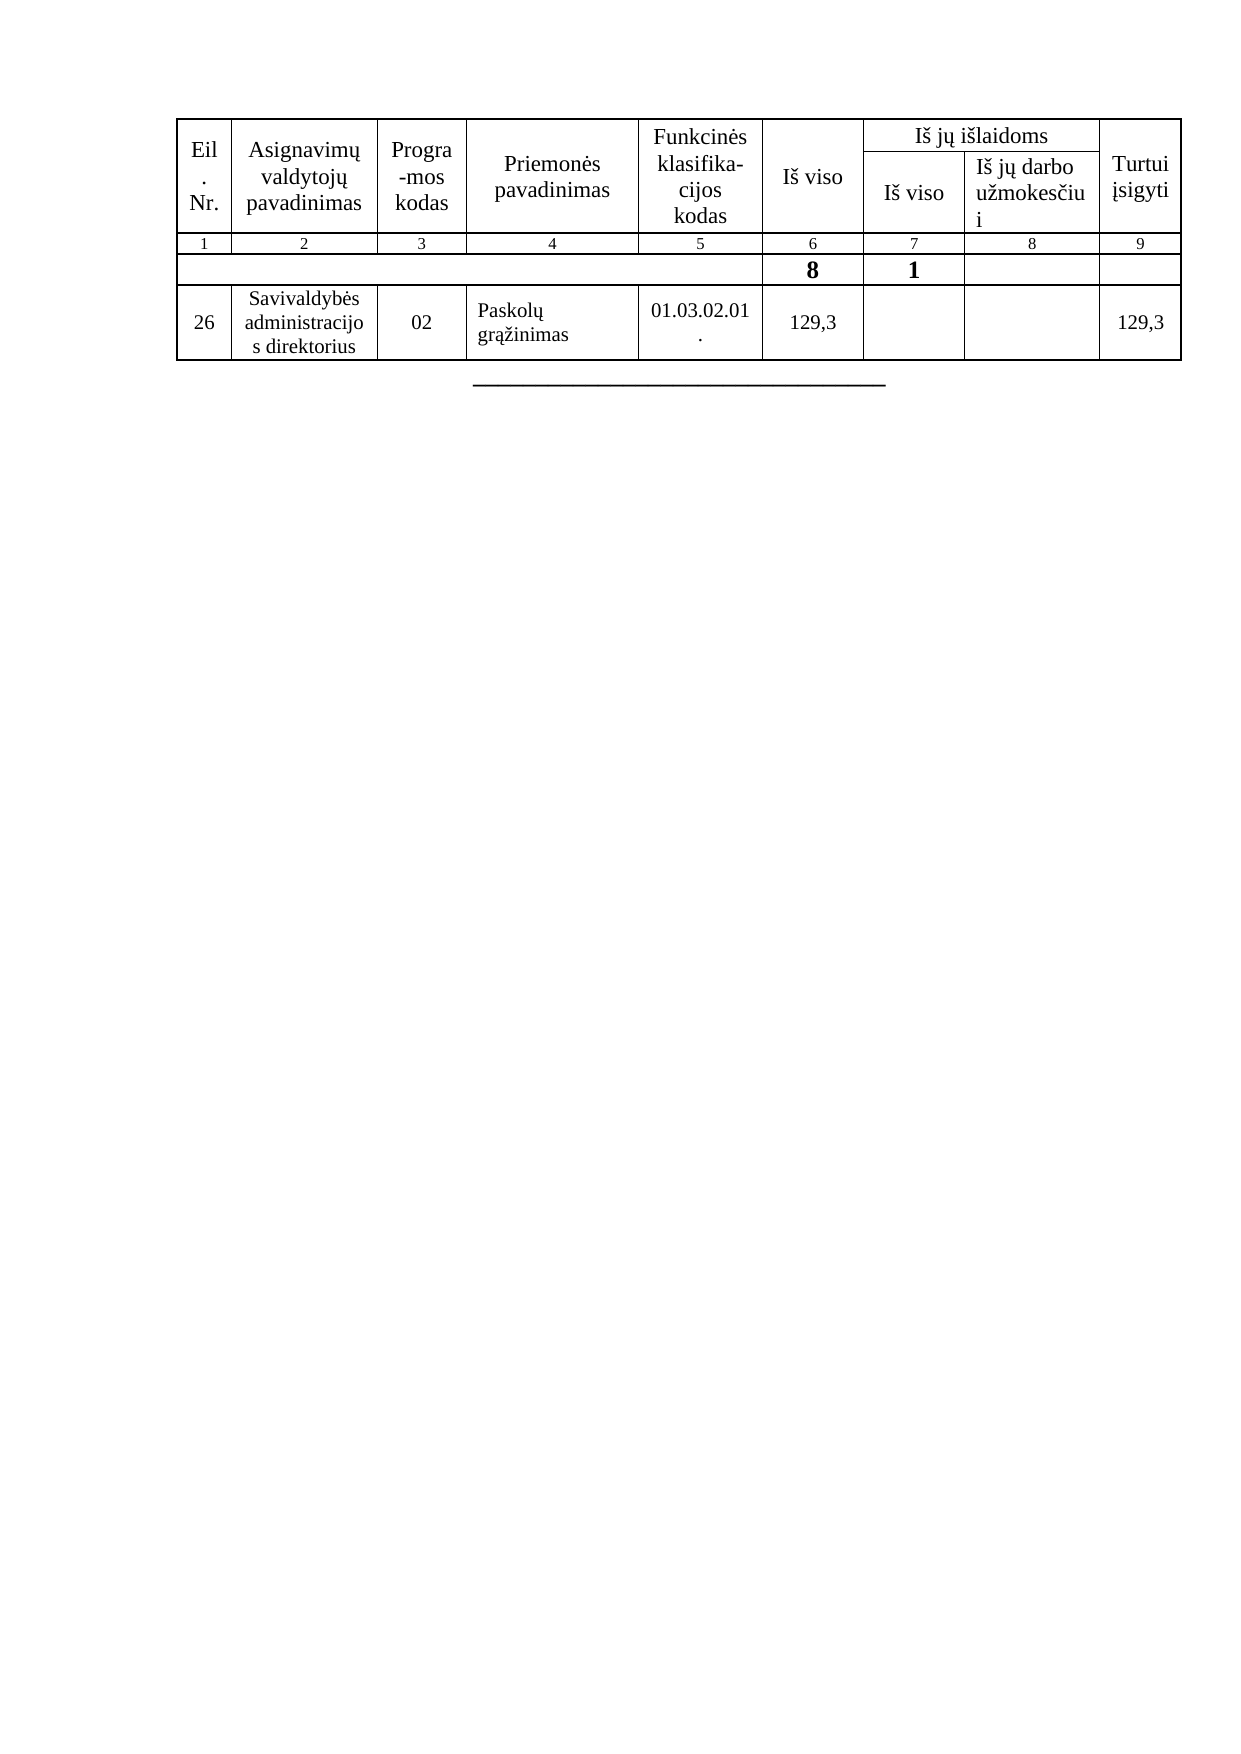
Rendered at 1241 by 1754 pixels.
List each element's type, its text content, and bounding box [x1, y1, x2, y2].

table_header Iš viso [763, 120, 863, 232]
table_cell 02 [378, 286, 466, 358]
table_cell 26 [178, 286, 231, 358]
table_header Eil. Nr. [178, 120, 231, 232]
table_cell 01.03.02.01. [639, 286, 762, 358]
table_cell 9 [1100, 234, 1180, 253]
table_cell Paskolų grąžinimas [467, 286, 638, 358]
table_cell 8 [965, 234, 1099, 253]
table_cell Iš jų darbo užmokesčiui [965, 152, 1099, 232]
table_cell 129,3 [763, 286, 863, 358]
table_header Asignavimų valdytojų pavadinimas [232, 120, 377, 232]
table_cell Iš viso [864, 152, 964, 232]
table_cell [1100, 255, 1180, 284]
table_cell 7 [864, 234, 964, 253]
table_cell 4 [467, 234, 638, 253]
table_cell 3 [378, 234, 466, 253]
table_cell [178, 255, 762, 284]
table_header Progra-mos kodas [378, 120, 466, 232]
table_header Iš jų išlaidoms [864, 120, 1099, 151]
table_header Turtui įsigyti [1100, 120, 1180, 232]
table_cell Savivaldybės administracijos direktorius [232, 286, 377, 358]
table_cell 1 [178, 234, 231, 253]
table_cell [965, 255, 1099, 284]
table_cell 8 [763, 255, 863, 284]
table_cell [864, 286, 964, 358]
table_cell 5 [639, 234, 762, 253]
table_cell 6 [763, 234, 863, 253]
table_cell 129,3 [1100, 286, 1180, 358]
table_cell 2 [232, 234, 377, 253]
table_cell 1 [864, 255, 964, 284]
text _________________________________ [177, 361, 1181, 389]
table_cell [965, 286, 1099, 358]
table_header Funkcinės klasifika-cijos kodas [639, 120, 762, 232]
table_header Priemonės pavadinimas [467, 120, 638, 232]
